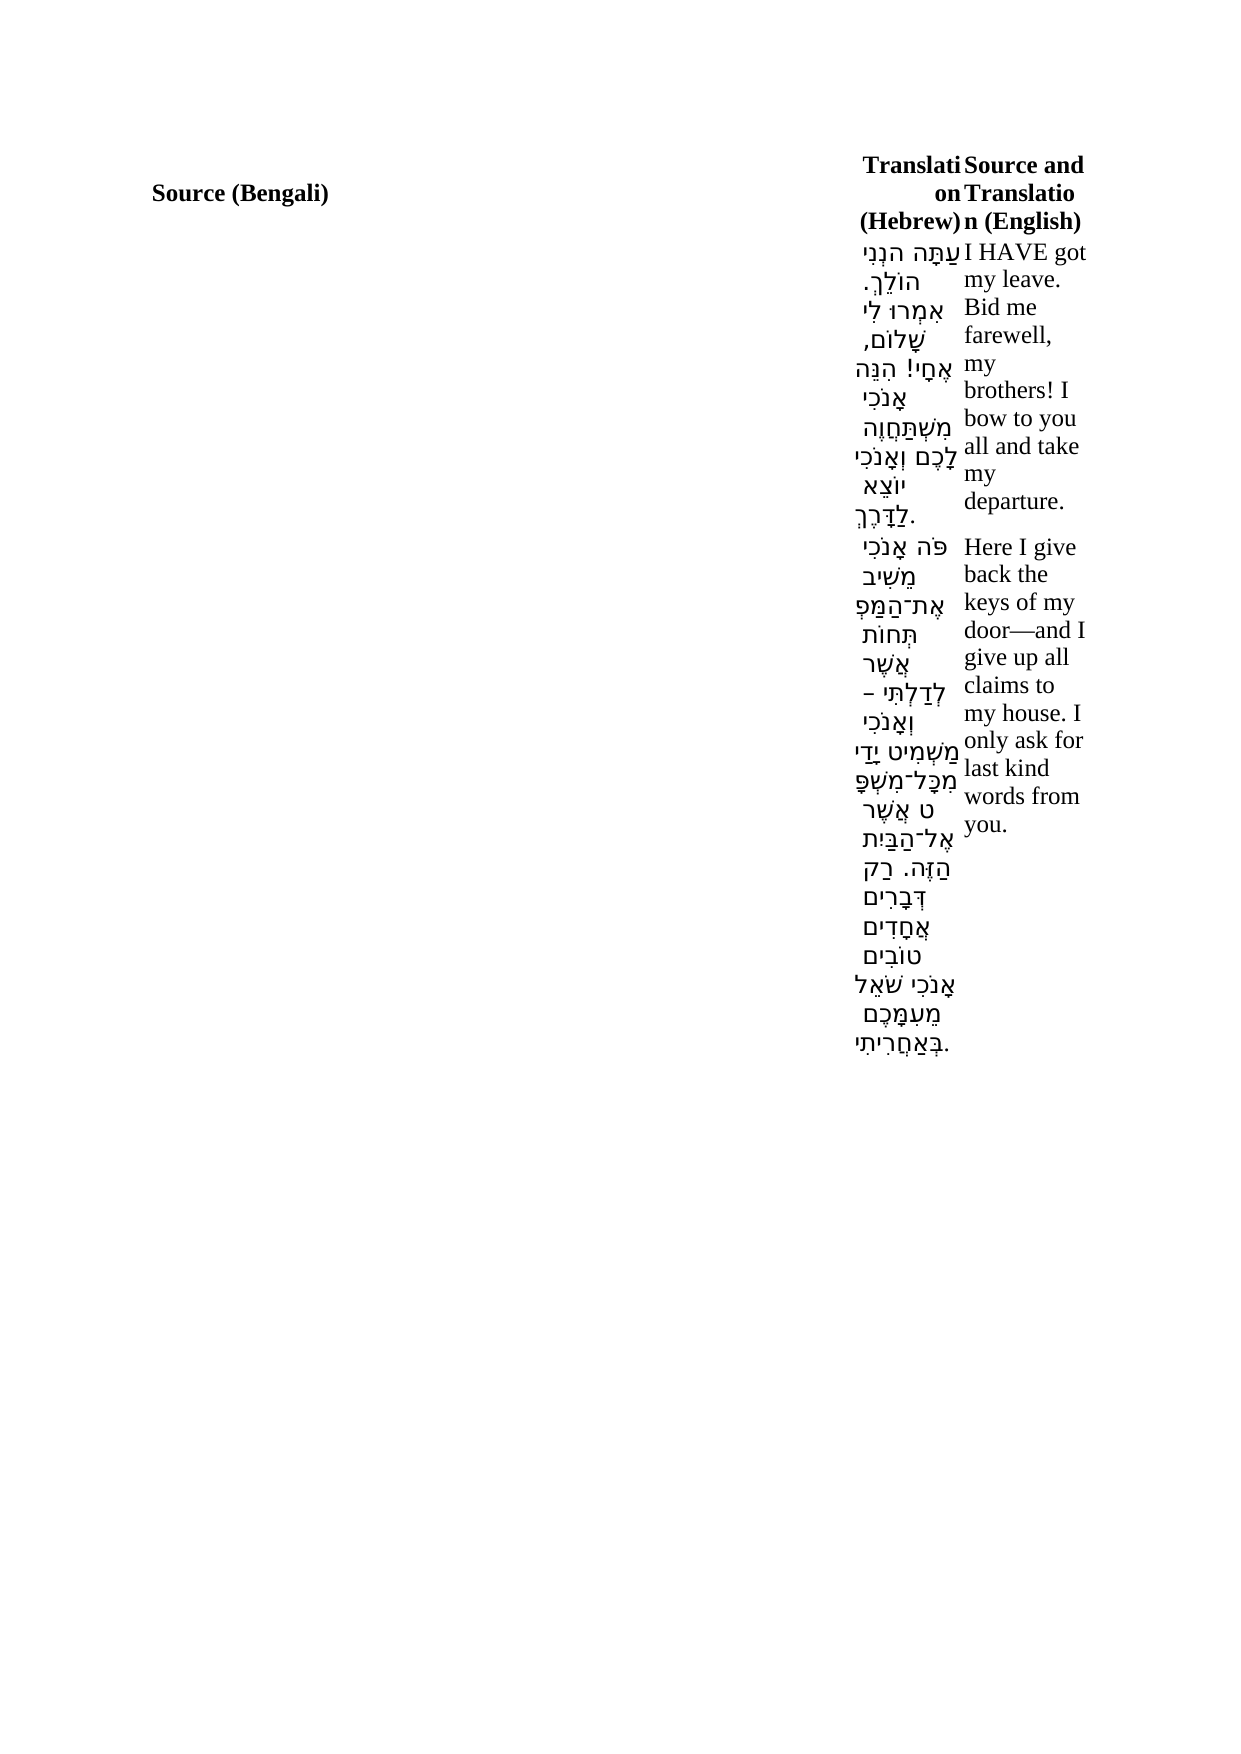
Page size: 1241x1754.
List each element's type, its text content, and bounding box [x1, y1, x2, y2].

table_cell Here I give back the keys of my door—and I give up all claims to my house. I only ask for last kind words from you. [962, 531, 1090, 1059]
table_header Translation (Hebrew) [853, 150, 962, 236]
table_cell פֹּה אָנֹכִי מֵשִׁיב אֶת־הַמַּפְתְּחוֹת אֲשֶׁר לְדַלְתִּי – וְאָנֹכִי מַשְׁמִיט יָדַי מִכָּל־מִשְׁפָּט אֲשֶׁר אֶל־הַבַּיִת הַזֶּה. רַק דְּבָרִים אֲחָדִים טוֹבִים אָנֹכִי שֹׁאֵל מֵעִמָּכֶם בְּאַחֲרִיתִי. [853, 531, 962, 1059]
table_cell I HAVE got my leave. Bid me farewell, my brothers! I bow to you all and take my departure. [962, 236, 1090, 531]
table_header Source and Translation (English) [962, 150, 1090, 236]
table_header Source (Bengali) [150, 150, 852, 236]
table_cell עַתָּה הנְנִי הוֹלֵךְ. אִמְרוּ לִי שָׁלוֹם, אֶחָי! הִנֵּה אָנֹכִי מִשְׁתַּחֲוֶה לָכֶם וְאָנֹכִי יוֹצֵא לַדָּרֶךְ. [853, 236, 962, 531]
table_cell [150, 236, 852, 1059]
